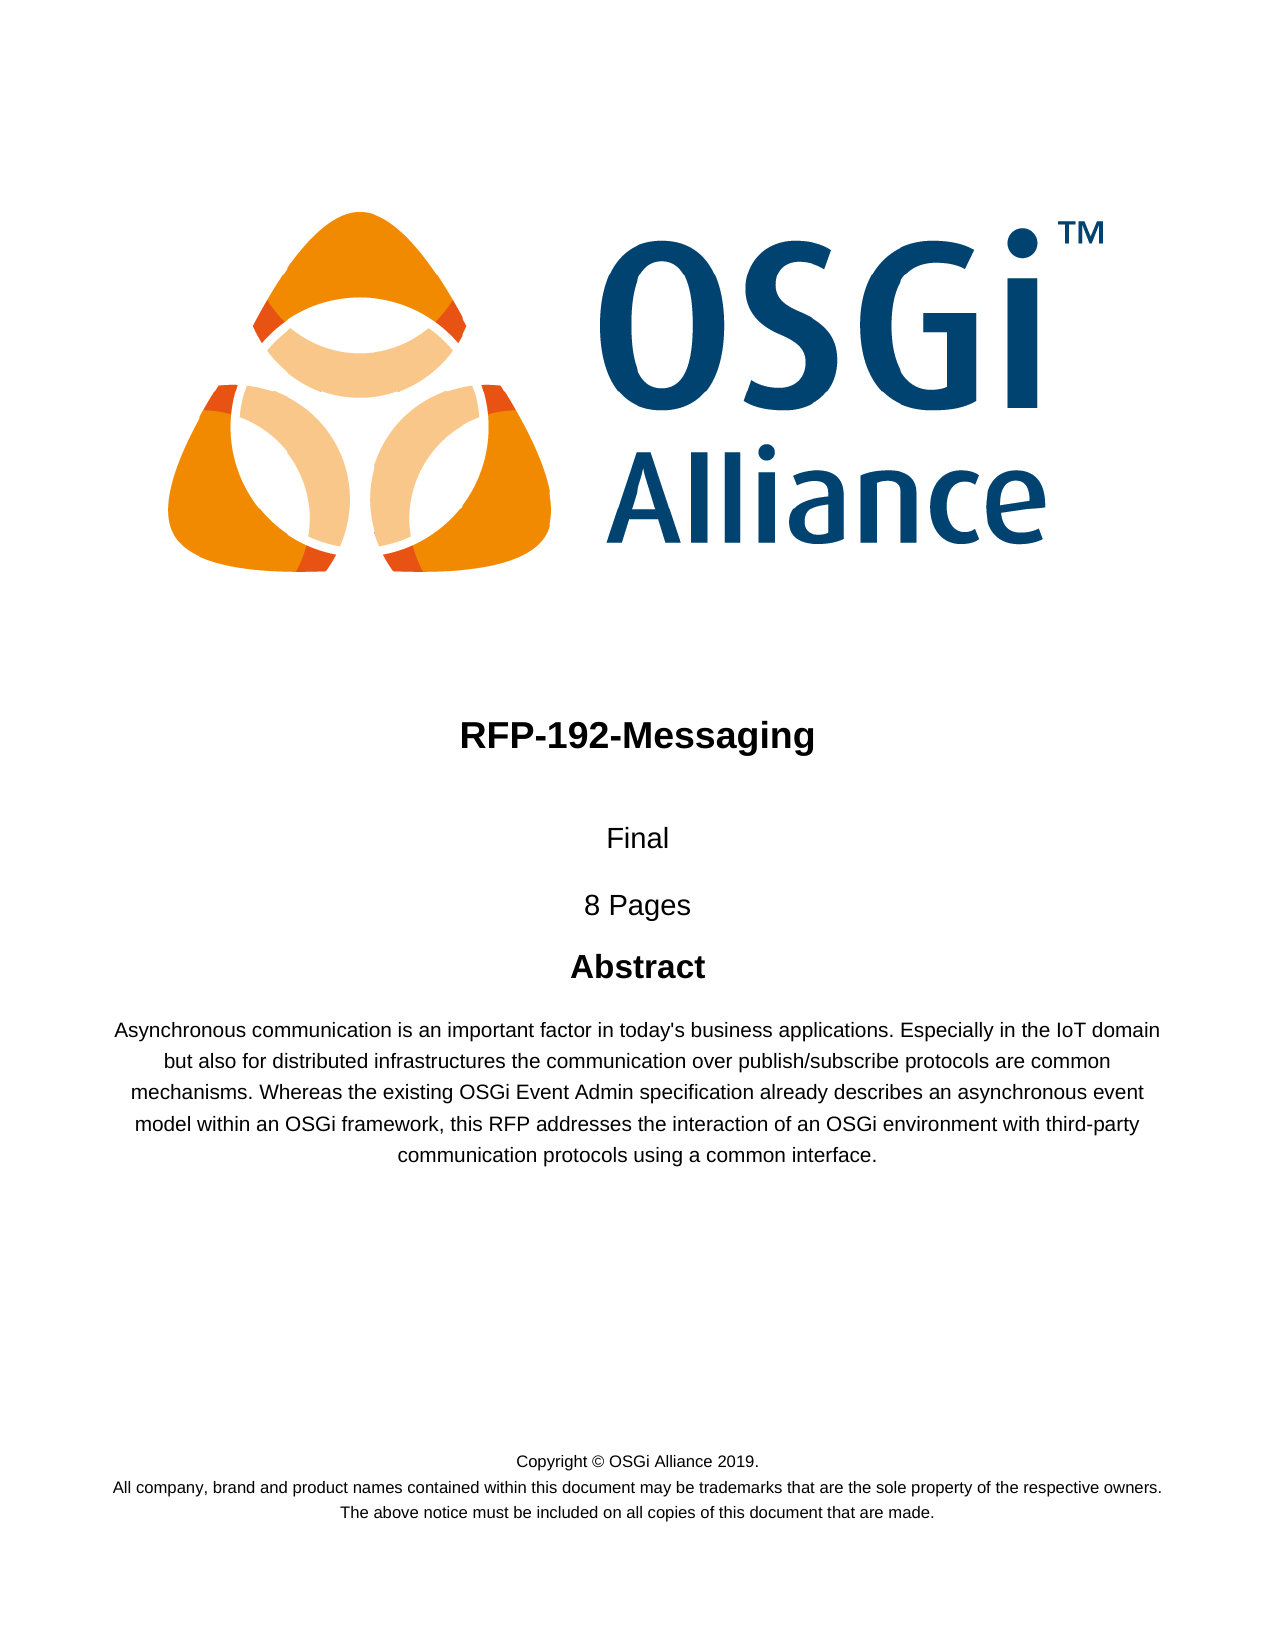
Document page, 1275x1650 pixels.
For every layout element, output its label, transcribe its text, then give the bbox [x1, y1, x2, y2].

title Final 8 Pages [112, 821, 1162, 922]
title RFP-192-Messaging [112, 714, 1162, 757]
picture [112, 158, 1163, 626]
text Abstract [112, 947, 1162, 985]
text Asynchronous communication is an important factor in today's business applications. Especially in the IoT domain but also for distributed infrastructures the communication over publish/subscribe protocols are common mechanisms. Whereas the existing OSGi Event Admin specification already describes an asynchronous event model within an OSGi framework, this RFP addresses the interaction of an OSGi environment with third-party communication protocols using a common interface. [112, 1010, 1162, 1167]
